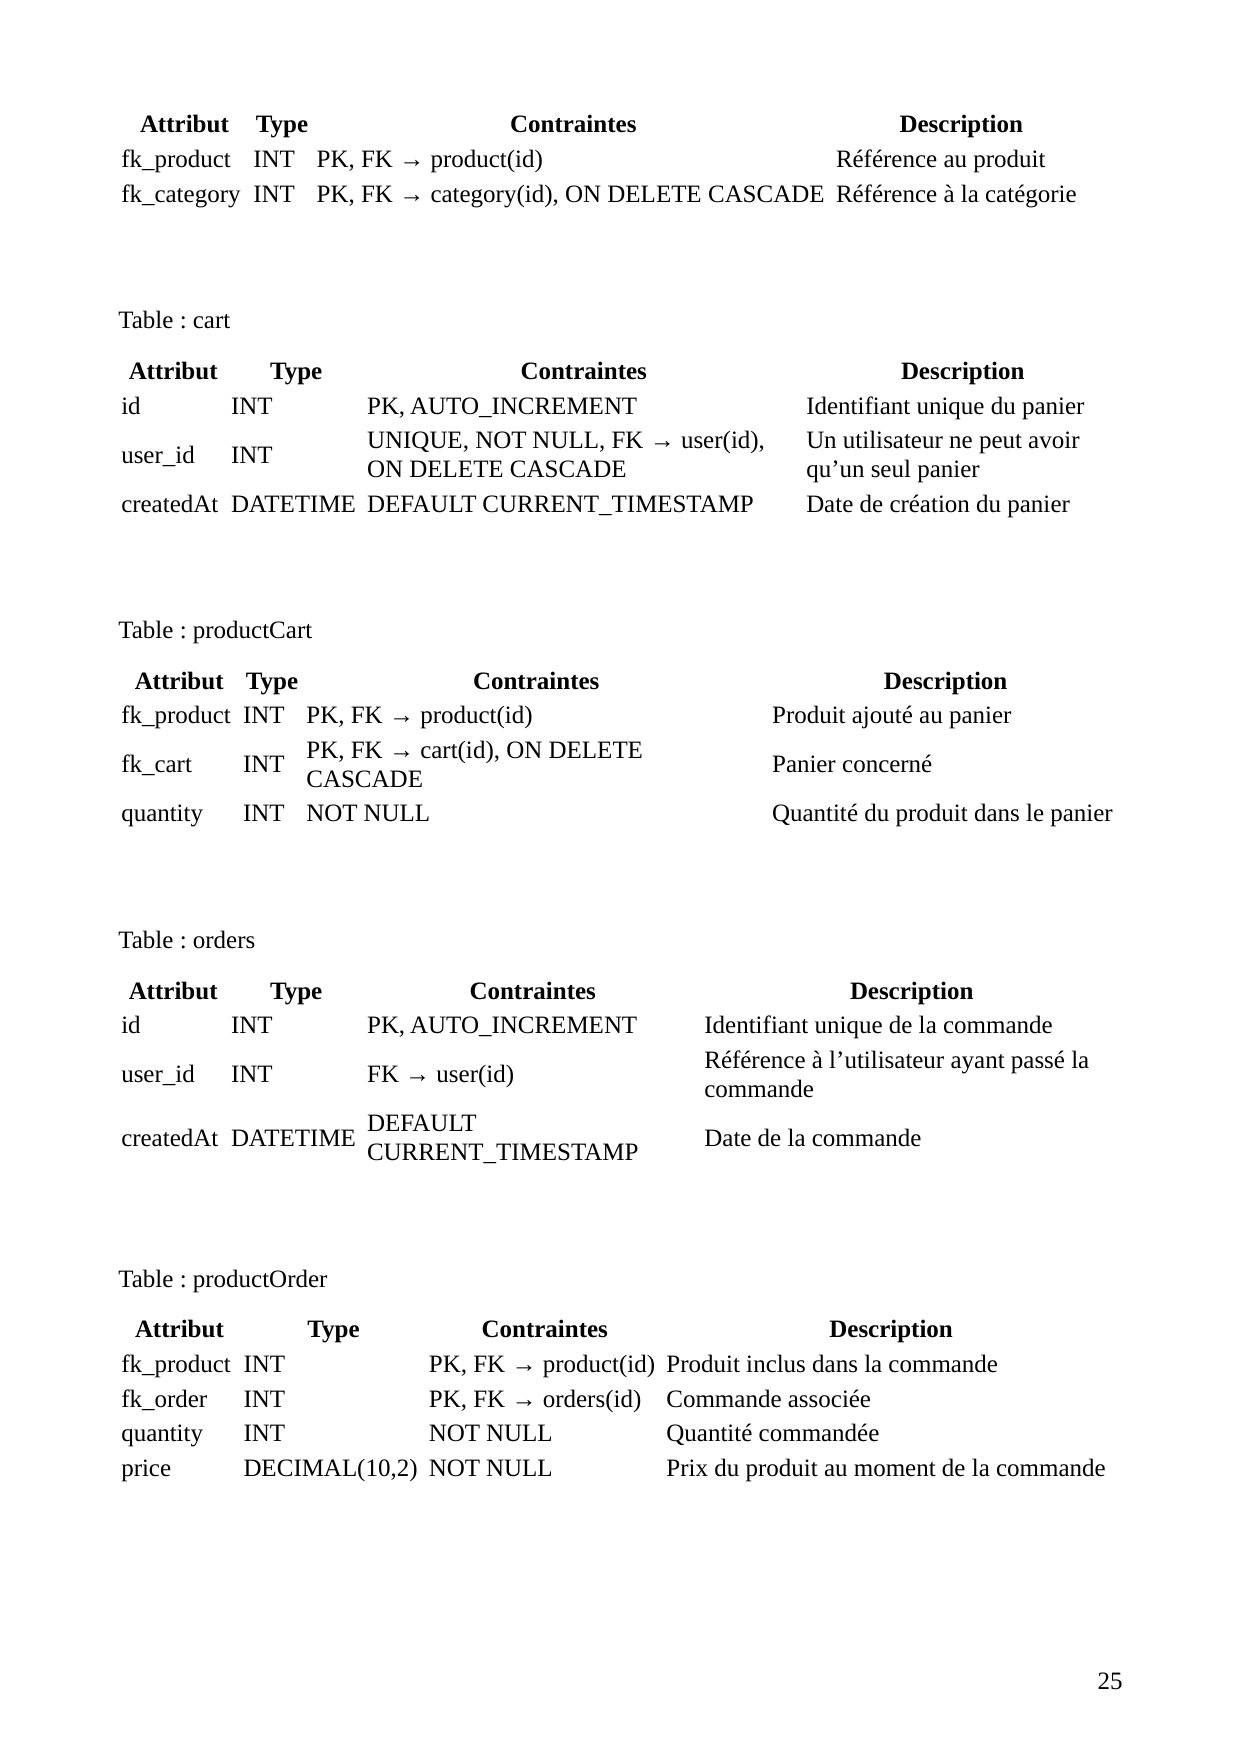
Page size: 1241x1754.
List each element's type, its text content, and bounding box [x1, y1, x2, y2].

table_cell INT [240, 1415, 426, 1450]
table_header Description [833, 107, 1089, 141]
table_cell INT [250, 141, 313, 176]
table_header Contraintes [426, 1312, 663, 1346]
table_cell INT [228, 1008, 364, 1042]
text Table : orders [118, 925, 1122, 954]
table_cell INT [240, 698, 303, 732]
table_header Type [250, 107, 313, 141]
table_cell Référence à l’utilisateur ayant passé la commande [701, 1042, 1122, 1106]
table_header Description [701, 973, 1122, 1008]
table_cell DECIMAL(10,2) [240, 1450, 426, 1484]
table_cell quantity [118, 796, 240, 830]
table_cell Quantité commandée [663, 1415, 1118, 1450]
table_cell Commande associée [663, 1381, 1118, 1415]
table_cell DATETIME [228, 1106, 364, 1169]
table_cell INT [228, 1042, 364, 1106]
table_cell user_id [118, 1042, 228, 1106]
table_cell id [118, 1008, 228, 1042]
table_cell Identifiant unique du panier [803, 388, 1122, 422]
table_cell Date de création du panier [803, 486, 1122, 520]
table_cell PK, FK → product(id) [314, 141, 833, 176]
table_cell createdAt [118, 486, 228, 520]
table_cell Référence à la catégorie [833, 176, 1089, 210]
table_header Type [240, 1312, 426, 1346]
table_cell NOT NULL [426, 1415, 663, 1450]
table_cell FK → user(id) [364, 1042, 701, 1106]
table_cell price [118, 1450, 240, 1484]
table_header Attribut [118, 1312, 240, 1346]
table_header Attribut [118, 107, 250, 141]
table_cell NOT NULL [303, 796, 769, 830]
table_header Attribut [118, 973, 228, 1008]
table_cell DATETIME [228, 486, 364, 520]
table_cell PK, FK → orders(id) [426, 1381, 663, 1415]
table_cell fk_cart [118, 732, 240, 796]
table_header Description [663, 1312, 1118, 1346]
table_header Description [803, 353, 1122, 388]
table_cell DEFAULT CURRENT_TIMESTAMP [364, 486, 803, 520]
table_cell Produit ajouté au panier [769, 698, 1122, 732]
table_cell INT [228, 388, 364, 422]
table_cell fk_product [118, 1346, 240, 1381]
table_cell Produit inclus dans la commande [663, 1346, 1118, 1381]
table_header Contraintes [314, 107, 833, 141]
table_cell DEFAULT CURRENT_TIMESTAMP [364, 1106, 701, 1169]
table_header Description [769, 663, 1122, 698]
table_cell PK, FK → product(id) [426, 1346, 663, 1381]
table_header Type [228, 353, 364, 388]
table_cell INT [250, 176, 313, 210]
table_cell INT [240, 1381, 426, 1415]
table_cell fk_product [118, 698, 240, 732]
table_cell Identifiant unique de la commande [701, 1008, 1122, 1042]
table_header Attribut [118, 353, 228, 388]
table_cell Date de la commande [701, 1106, 1122, 1169]
table_header Type [240, 663, 303, 698]
table_cell UNIQUE, NOT NULL, FK → user(id), ON DELETE CASCADE [364, 423, 803, 486]
text Table : cart [118, 306, 1122, 334]
table_cell fk_category [118, 176, 250, 210]
table_cell Prix du produit au moment de la commande [663, 1450, 1118, 1484]
table_cell Référence au produit [833, 141, 1089, 176]
table_header Contraintes [364, 353, 803, 388]
table_cell Quantité du produit dans le panier [769, 796, 1122, 830]
table_cell INT [240, 732, 303, 796]
table_cell PK, FK → cart(id), ON DELETE CASCADE [303, 732, 769, 796]
table_cell PK, AUTO_INCREMENT [364, 388, 803, 422]
table_cell id [118, 388, 228, 422]
table_cell Un utilisateur ne peut avoir qu’un seul panier [803, 423, 1122, 486]
table_cell fk_order [118, 1381, 240, 1415]
table_header Contraintes [303, 663, 769, 698]
text Table : productCart [118, 616, 1122, 644]
table_cell NOT NULL [426, 1450, 663, 1484]
table_cell quantity [118, 1415, 240, 1450]
text Table : productOrder [118, 1264, 1122, 1293]
table_cell INT [240, 1346, 426, 1381]
table_cell PK, AUTO_INCREMENT [364, 1008, 701, 1042]
table_cell createdAt [118, 1106, 228, 1169]
table_header Contraintes [364, 973, 701, 1008]
table_cell PK, FK → category(id), ON DELETE CASCADE [314, 176, 833, 210]
table_cell Panier concerné [769, 732, 1122, 796]
table_cell fk_product [118, 141, 250, 176]
table_header Type [228, 973, 364, 1008]
table_cell INT [240, 796, 303, 830]
table_cell PK, FK → product(id) [303, 698, 769, 732]
table_header Attribut [118, 663, 240, 698]
table_cell user_id [118, 423, 228, 486]
table_cell INT [228, 423, 364, 486]
